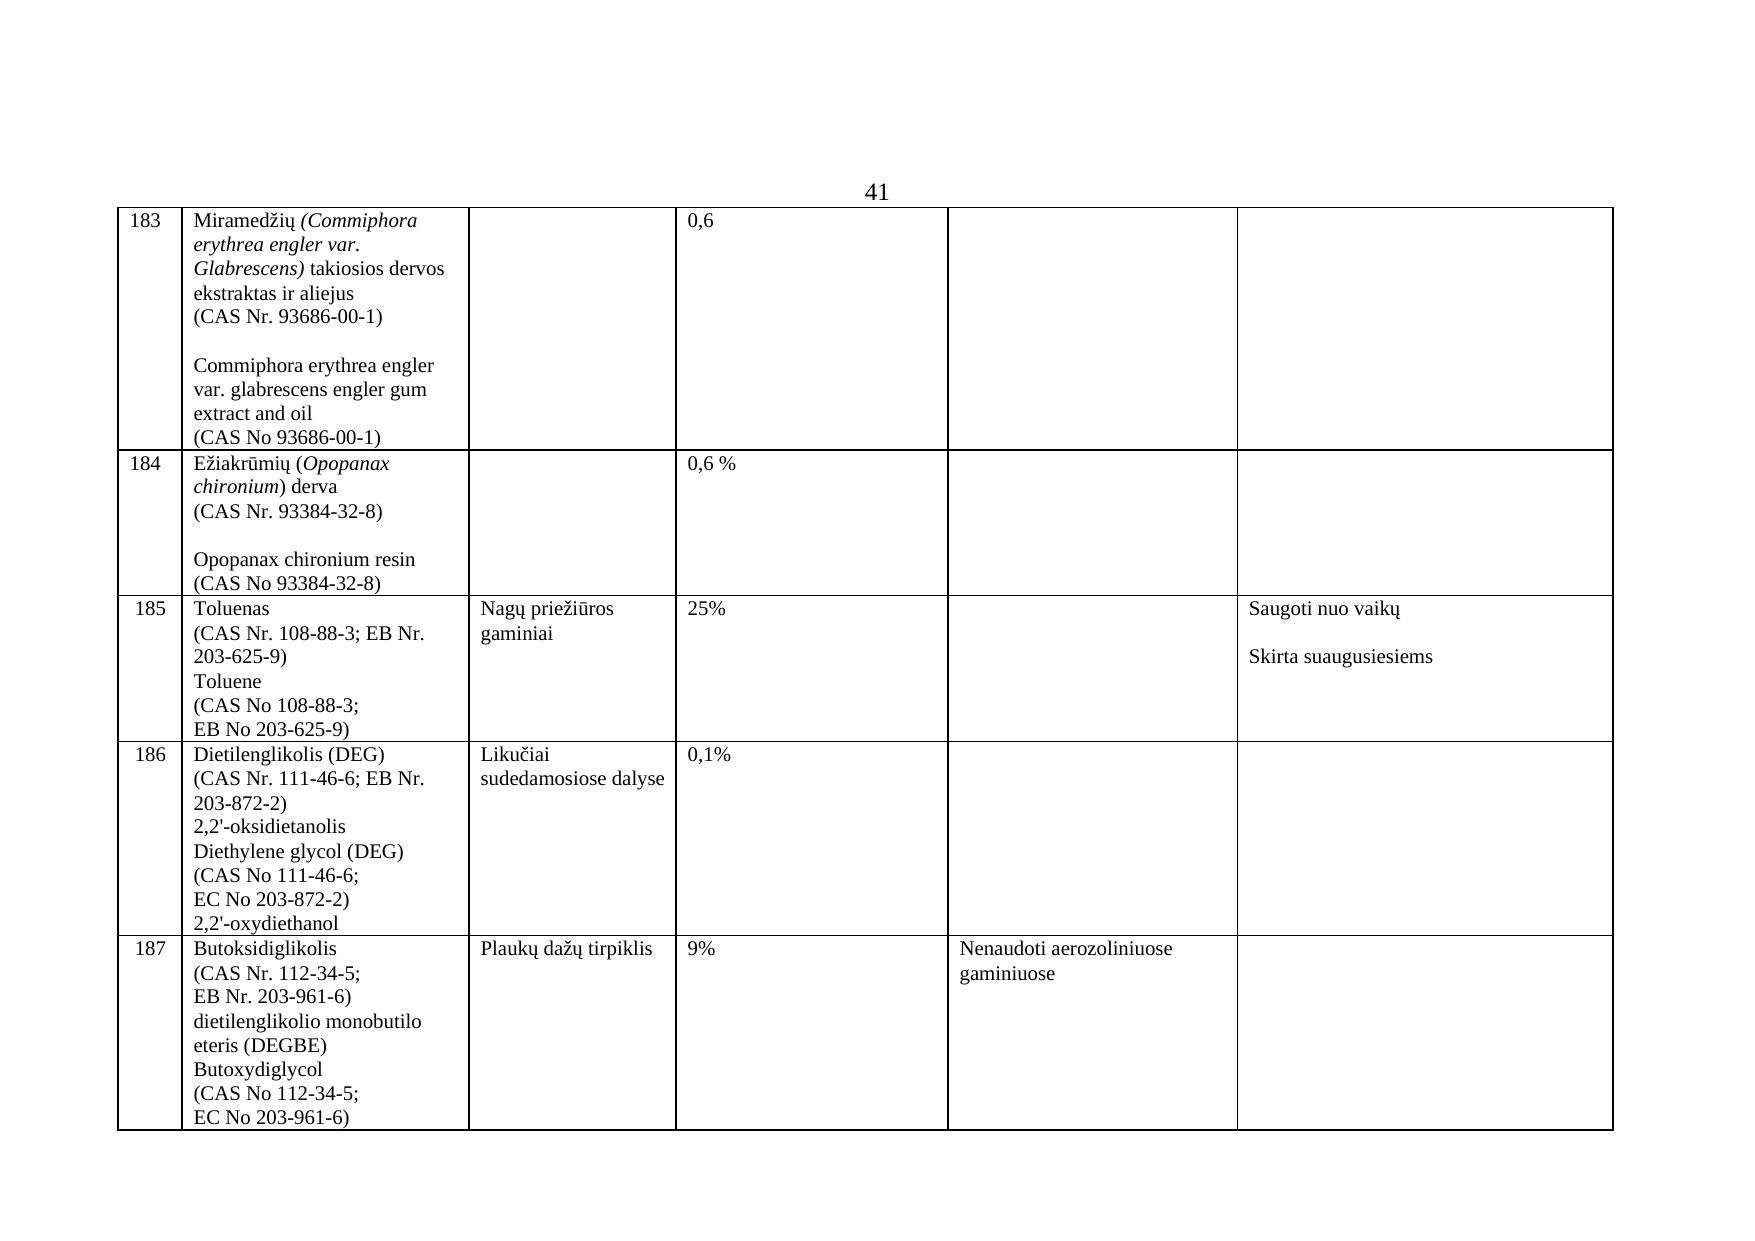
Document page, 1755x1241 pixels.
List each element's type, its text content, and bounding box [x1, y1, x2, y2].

table_cell [470, 451, 675, 595]
table_cell Nenaudoti aerozoliniuose gaminiuose [949, 936, 1237, 1129]
table_cell 186 [119, 742, 181, 935]
table_cell 0,6 [677, 208, 947, 449]
table_cell [1238, 451, 1612, 595]
table_cell [1238, 208, 1612, 449]
table_cell [949, 208, 1237, 449]
table_cell 184 [119, 451, 181, 595]
table_cell Toluenas (CAS Nr. 108-88-3; EB Nr. 203-625-9) Toluene (CAS No 108-88-3; EB No 203-625-9) [183, 596, 468, 741]
table_cell [1614, 935, 1754, 1129]
table_cell [1238, 742, 1612, 935]
table_cell [949, 451, 1237, 595]
table_cell [949, 596, 1237, 741]
table_cell Ežiakrūmių (Opopanax chironium) derva (CAS Nr. 93384-32-8) Opopanax chironium resin (CAS No 93384-32-8) [183, 451, 468, 595]
table_cell [1614, 741, 1754, 935]
table_cell Plaukų dažų tirpiklis [470, 936, 675, 1129]
table_cell [949, 742, 1237, 935]
table_cell [470, 208, 675, 449]
table_cell Miramedžių (Commiphora erythrea engler var. Glabrescens) takiosios dervos ekstraktas ir aliejus (CAS Nr. 93686-00-1) Commiphora erythrea engler var. glabrescens engler gum extract and oil (CAS No 93686-00-1) [183, 208, 468, 449]
table_cell 0,1% [677, 742, 947, 935]
table_cell 183 [119, 208, 181, 449]
table_cell Saugoti nuo vaikų Skirta suaugusiesiems [1238, 596, 1612, 741]
table_cell Dietilenglikolis (DEG) (CAS Nr. 111-46-6; EB Nr. 203-872-2) 2,2'-oksidietanolis Diethylene glycol (DEG) (CAS No 111-46-6; EC No 203-872-2) 2,2'-oxydiethanol [183, 742, 468, 935]
table_cell 9% [677, 936, 947, 1129]
table_cell Likučiai sudedamosiose dalyse [470, 742, 675, 935]
table_cell [1614, 207, 1754, 449]
table_cell [1614, 449, 1754, 595]
table_cell 185 [119, 596, 181, 741]
table_cell Nagų priežiūros gaminiai [470, 596, 675, 741]
table_cell [1238, 936, 1612, 1129]
table_cell [1614, 595, 1754, 741]
table_cell 0,6 % [677, 451, 947, 595]
table_cell 25% [677, 596, 947, 741]
table_cell 187 [119, 936, 181, 1129]
table_cell Butoksidiglikolis (CAS Nr. 112-34-5; EB Nr. 203-961-6) dietilenglikolio monobutilo eteris (DEGBE) Butoxydiglycol (CAS No 112-34-5; EC No 203-961-6) [183, 936, 468, 1129]
